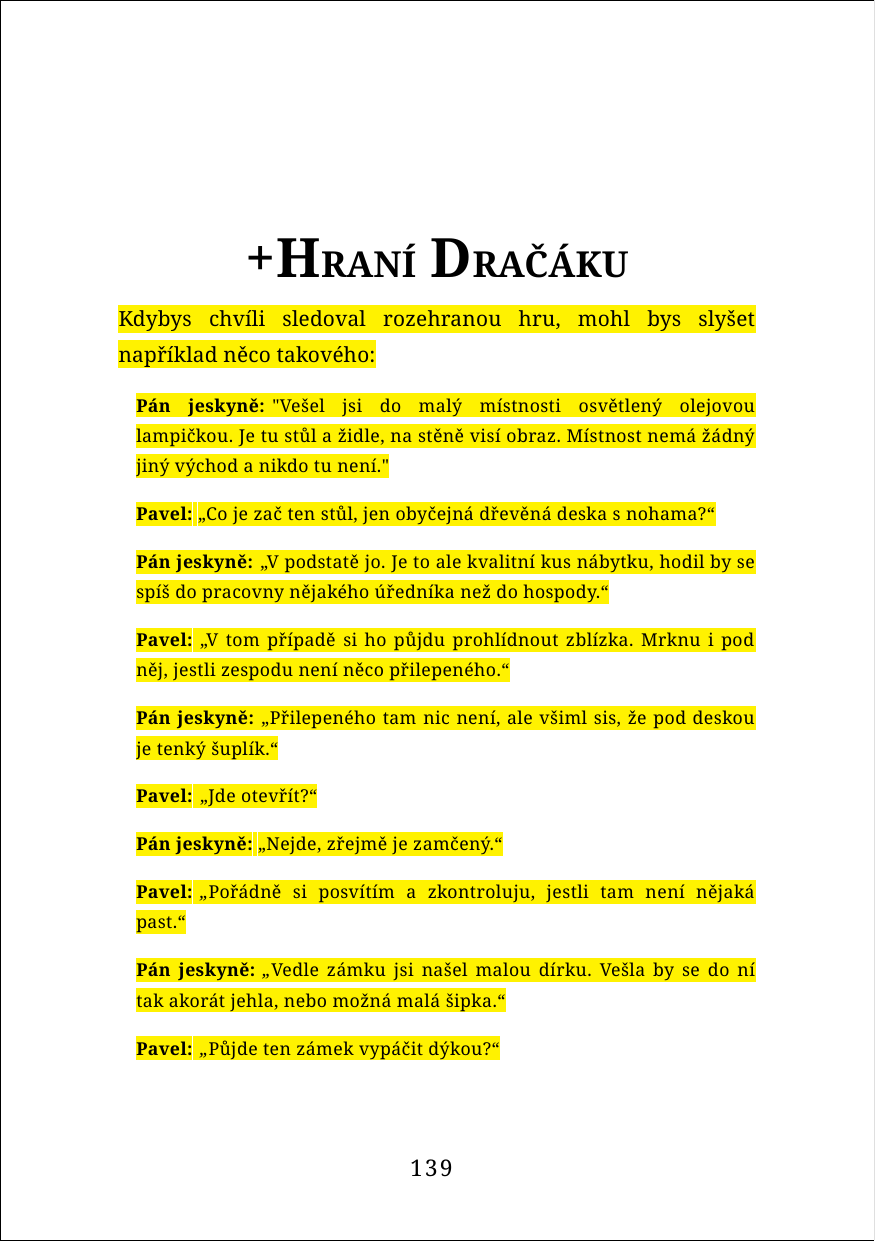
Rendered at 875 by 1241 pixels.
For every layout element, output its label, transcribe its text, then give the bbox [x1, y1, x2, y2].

text Pavel: „Pořádně si posvítím a zkontroluju, jestli tam není nějaká past.“ [136, 880, 756, 934]
text Pán jeskyně: „Nejde, zřejmě je zamčený.“ [136, 832, 756, 856]
text Pán jeskyně: „V podstatě jo. Je to ale kvalitní kus nábytku, hodil by se spíš do pracovny nějakého úředníka než do hospody.“ [136, 549, 756, 604]
text Pavel: „Co je zač ten stůl, jen obyčejná dřevěná deska s nohama?“ [136, 502, 756, 526]
text Pavel: „Půjde ten zámek vypáčit dýkou?“ [136, 1036, 756, 1060]
subtitle +Hraní Dračáku [118, 219, 756, 293]
text Pán jeskyně: „Vedle zámku jsi našel malou dírku. Vešla by se do ní tak akorát jehla, nebo možná malá šipka.“ [136, 958, 756, 1012]
text Pán jeskyně: "Vešel jsi do malý místnosti osvětlený olejovou lampičkou. Je tu stůl a židle, na stěně visí obraz. Místnost nemá žádný jiný východ a nikdo tu není." [136, 393, 756, 478]
text Kdybys chvíli sledoval rozehranou hru, mohl bys slyšet například něco takového: [118, 304, 756, 368]
text Pavel: „V tom případě si ho půjdu prohlídnout zblízka. Mrknu i pod něj, jestli zespodu není něco přilepeného.“ [136, 628, 756, 682]
text Pán jeskyně: „Přilepeného tam nic není, ale všiml sis, že pod deskou je tenký šuplík.“ [136, 706, 756, 760]
text Pavel: „Jde otevřít?“ [136, 784, 756, 808]
